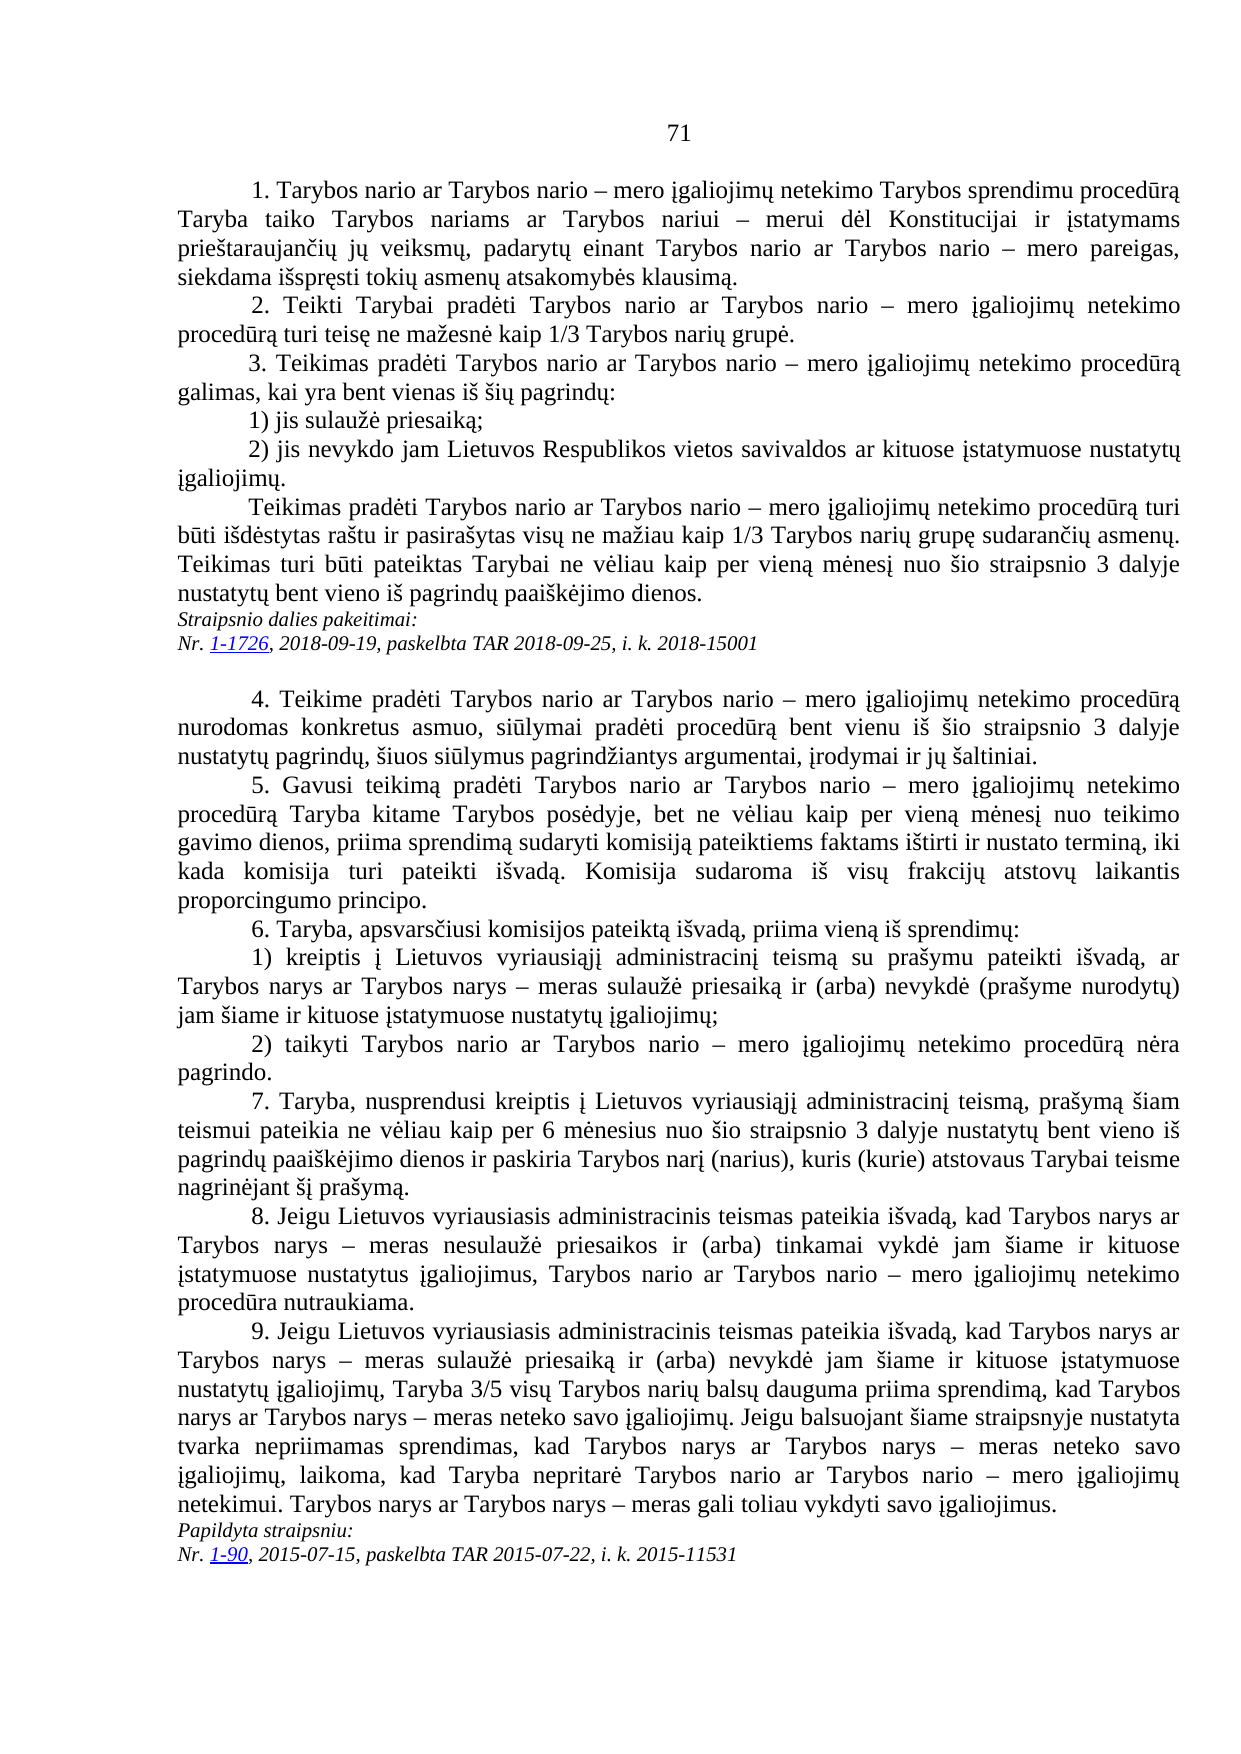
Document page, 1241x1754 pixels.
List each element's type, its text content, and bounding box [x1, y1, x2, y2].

text 2) taikyti Tarybos nario ar Tarybos nario – mero įgaliojimų netekimo procedūrą nėra pagrindo. [177, 1029, 1181, 1086]
text 4. Teikime pradėti Tarybos nario ar Tarybos nario – mero įgaliojimų netekimo procedūrą nurodomas konkretus asmuo, siūlymai pradėti procedūrą bent vienu iš šio straipsnio 3 dalyje nustatytų pagrindų, šiuos siūlymus pagrindžiantys argumentai, įrodymai ir jų šaltiniai. [177, 684, 1181, 770]
text 7. Taryba, nusprendusi kreiptis į Lietuvos vyriausiąjį administracinį teismą, prašymą šiam teismui pateikia ne vėliau kaip per 6 mėnesius nuo šio straipsnio 3 dalyje nustatytų bent vieno iš pagrindų paaiškėjimo dienos ir paskiria Tarybos narį (narius), kuris (kurie) atstovaus Tarybai teisme nagrinėjant šį prašymą. [177, 1086, 1181, 1201]
text Papildyta straipsniu: [177, 1517, 1181, 1542]
text 2. Teikti Tarybai pradėti Tarybos nario ar Tarybos nario – mero įgaliojimų netekimo procedūrą turi teisę ne mažesnė kaip 1/3 Tarybos narių grupė. [177, 291, 1181, 348]
text Nr. 1-90, 2015-07-15, paskelbta TAR 2015-07-22, i. k. 2015-11531 [177, 1542, 1181, 1566]
text 1) jis sulaužė priesaiką; [177, 406, 1181, 434]
text Teikimas pradėti Tarybos nario ar Tarybos nario – mero įgaliojimų netekimo procedūrą turi būti išdėstytas raštu ir pasirašytas visų ne mažiau kaip 1/3 Tarybos narių grupę sudarančių asmenų. Teikimas turi būti pateiktas Tarybai ne vėliau kaip per vieną mėnesį nuo šio straipsnio 3 dalyje nustatytų bent vieno iš pagrindų paaiškėjimo dienos. [177, 492, 1181, 607]
text 8. Jeigu Lietuvos vyriausiasis administracinis teismas pateikia išvadą, kad Tarybos narys ar Tarybos narys – meras nesulaužė priesaikos ir (arba) tinkamai vykdė jam šiame ir kituose įstatymuose nustatytus įgaliojimus, Tarybos nario ar Tarybos nario – mero įgaliojimų netekimo procedūra nutraukiama. [177, 1201, 1181, 1316]
text 1. Tarybos nario ar Tarybos nario – mero įgaliojimų netekimo Tarybos sprendimu procedūrą Taryba taiko Tarybos nariams ar Tarybos nariui – merui dėl Konstitucijai ir įstatymams prieštaraujančių jų veiksmų, padarytų einant Tarybos nario ar Tarybos nario – mero pareigas, siekdama išspręsti tokių asmenų atsakomybės klausimą. [177, 176, 1181, 291]
text Straipsnio dalies pakeitimai: [177, 607, 1181, 631]
text 9. Jeigu Lietuvos vyriausiasis administracinis teismas pateikia išvadą, kad Tarybos narys ar Tarybos narys – meras sulaužė priesaiką ir (arba) nevykdė jam šiame ir kituose įstatymuose nustatytų įgaliojimų, Taryba 3/5 visų Tarybos narių balsų dauguma priima sprendimą, kad Tarybos narys ar Tarybos narys – meras neteko savo įgaliojimų. Jeigu balsuojant šiame straipsnyje nustatyta tvarka nepriimamas sprendimas, kad Tarybos narys ar Tarybos narys – meras neteko savo įgaliojimų, laikoma, kad Taryba nepritarė Tarybos nario ar Tarybos nario – mero įgaliojimų netekimui. Tarybos narys ar Tarybos narys – meras gali toliau vykdyti savo įgaliojimus. [177, 1316, 1181, 1517]
text 2) jis nevykdo jam Lietuvos Respublikos vietos savivaldos ar kituose įstatymuose nustatytų įgaliojimų. [177, 434, 1181, 492]
text 1) kreiptis į Lietuvos vyriausiąjį administracinį teismą su prašymu pateikti išvadą, ar Tarybos narys ar Tarybos narys – meras sulaužė priesaiką ir (arba) nevykdė (prašyme nurodytų) jam šiame ir kituose įstatymuose nustatytų įgaliojimų; [177, 942, 1181, 1029]
text 5. Gavusi teikimą pradėti Tarybos nario ar Tarybos nario – mero įgaliojimų netekimo procedūrą Taryba kitame Tarybos posėdyje, bet ne vėliau kaip per vieną mėnesį nuo teikimo gavimo dienos, priima sprendimą sudaryti komisiją pateiktiems faktams ištirti ir nustato terminą, iki kada komisija turi pateikti išvadą. Komisija sudaroma iš visų frakcijų atstovų laikantis proporcingumo principo. [177, 770, 1181, 914]
text 6. Taryba, apsvarsčiusi komisijos pateiktą išvadą, priima vieną iš sprendimų: [177, 914, 1181, 942]
text Nr. 1-1726, 2018-09-19, paskelbta TAR 2018-09-25, i. k. 2018-15001 [177, 631, 1181, 655]
text 3. Teikimas pradėti Tarybos nario ar Tarybos nario – mero įgaliojimų netekimo procedūrą galimas, kai yra bent vienas iš šių pagrindų: [177, 348, 1181, 406]
